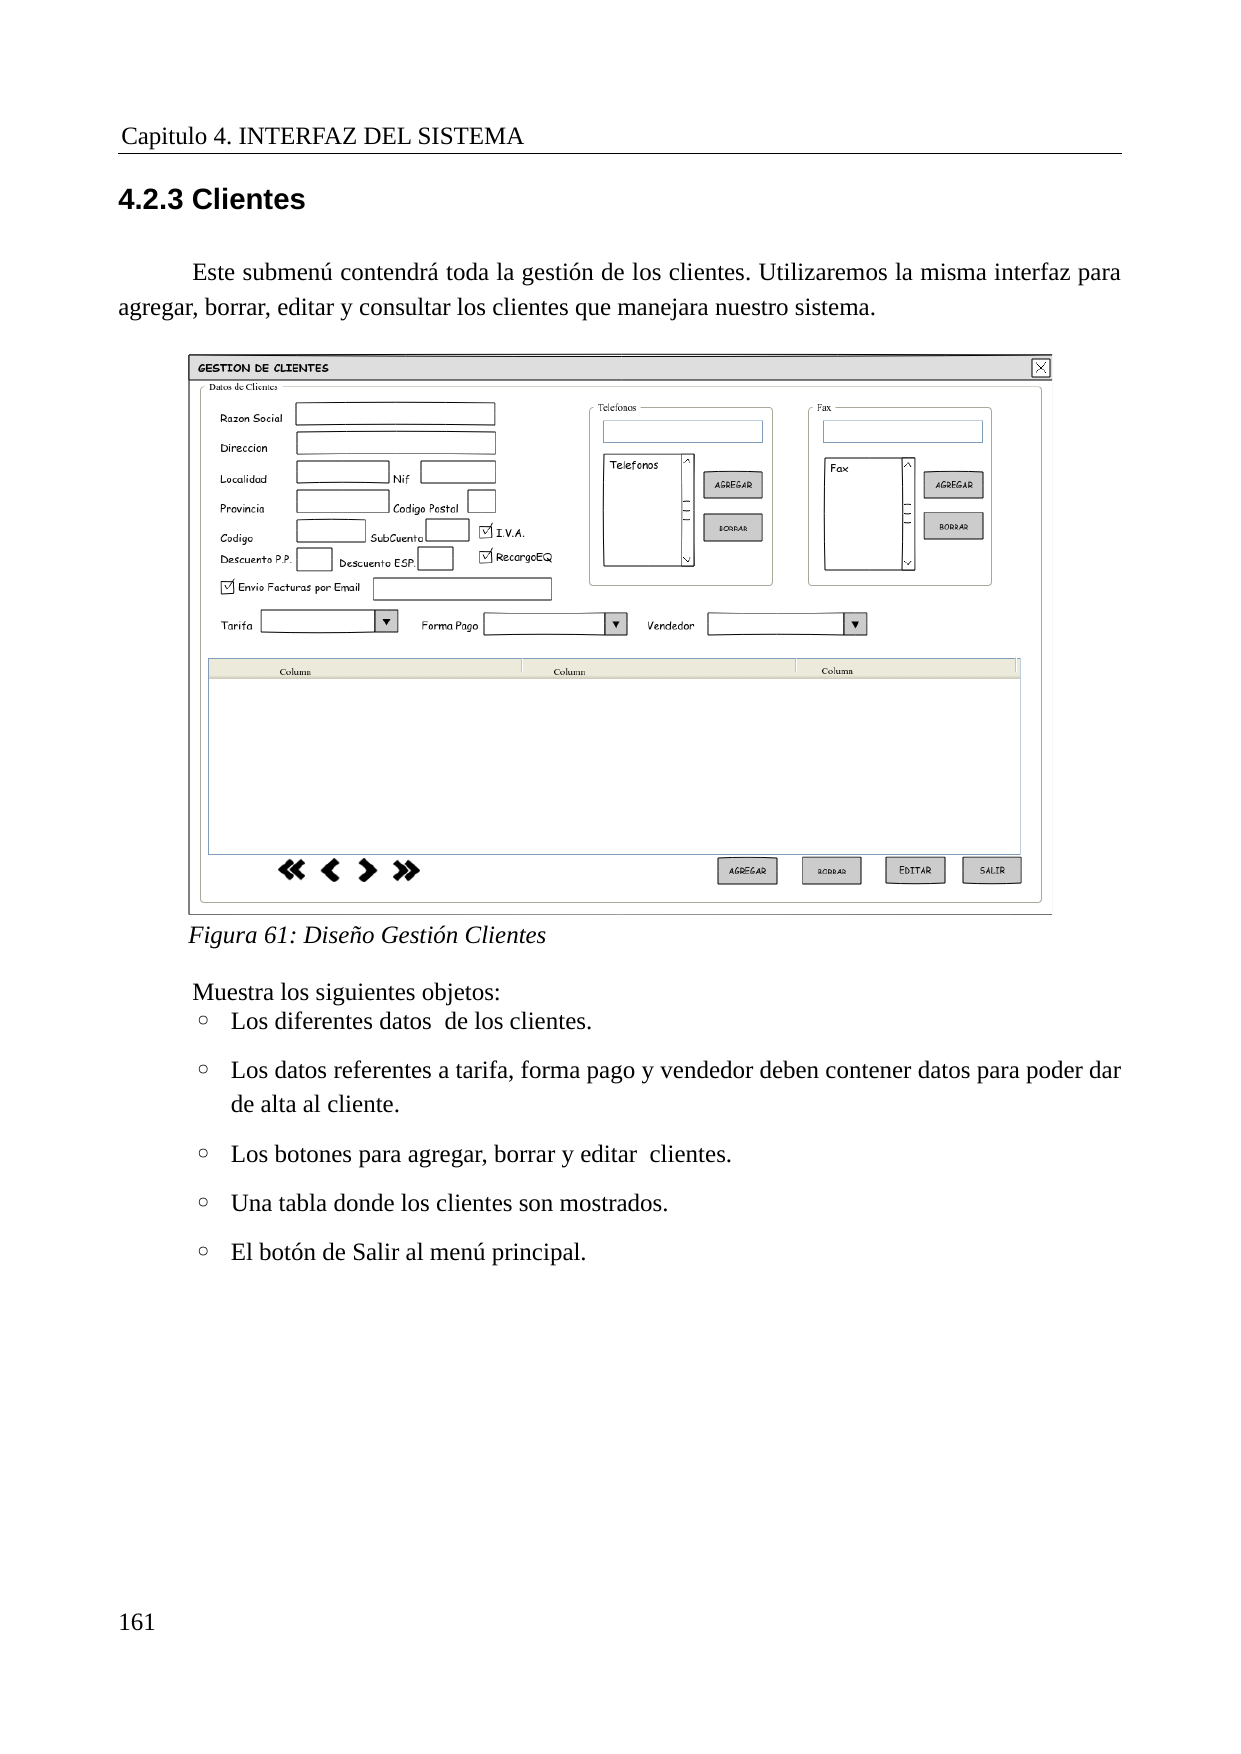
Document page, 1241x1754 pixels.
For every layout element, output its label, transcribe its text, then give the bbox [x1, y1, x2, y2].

list Los datos referentes a tarifa, forma pago y vendedor deben contener datos para poder dar de alta al cliente. [193, 1055, 1122, 1118]
list Los diferentes datos de los clientes. [193, 1006, 1122, 1035]
list Los botones para agregar, borrar y editar clientes. [193, 1139, 1122, 1167]
text Este submenú contendrá toda la gestión de los clientes. Utilizaremos la misma interfaz para agregar, borrar, editar y consultar los clientes que manejara nuestro sistema. [118, 257, 1122, 321]
picture [188, 353, 1053, 915]
list Una tabla donde los clientes son mostrados. [193, 1188, 1122, 1216]
list El botón de Salir al menú principal. [193, 1237, 1122, 1266]
text Figura 61: Diseño Gestión Clientes [188, 915, 1052, 948]
subtitle 4.2.3 Clientes [118, 182, 1122, 216]
text Muestra los siguientes objetos: [118, 977, 1122, 1006]
